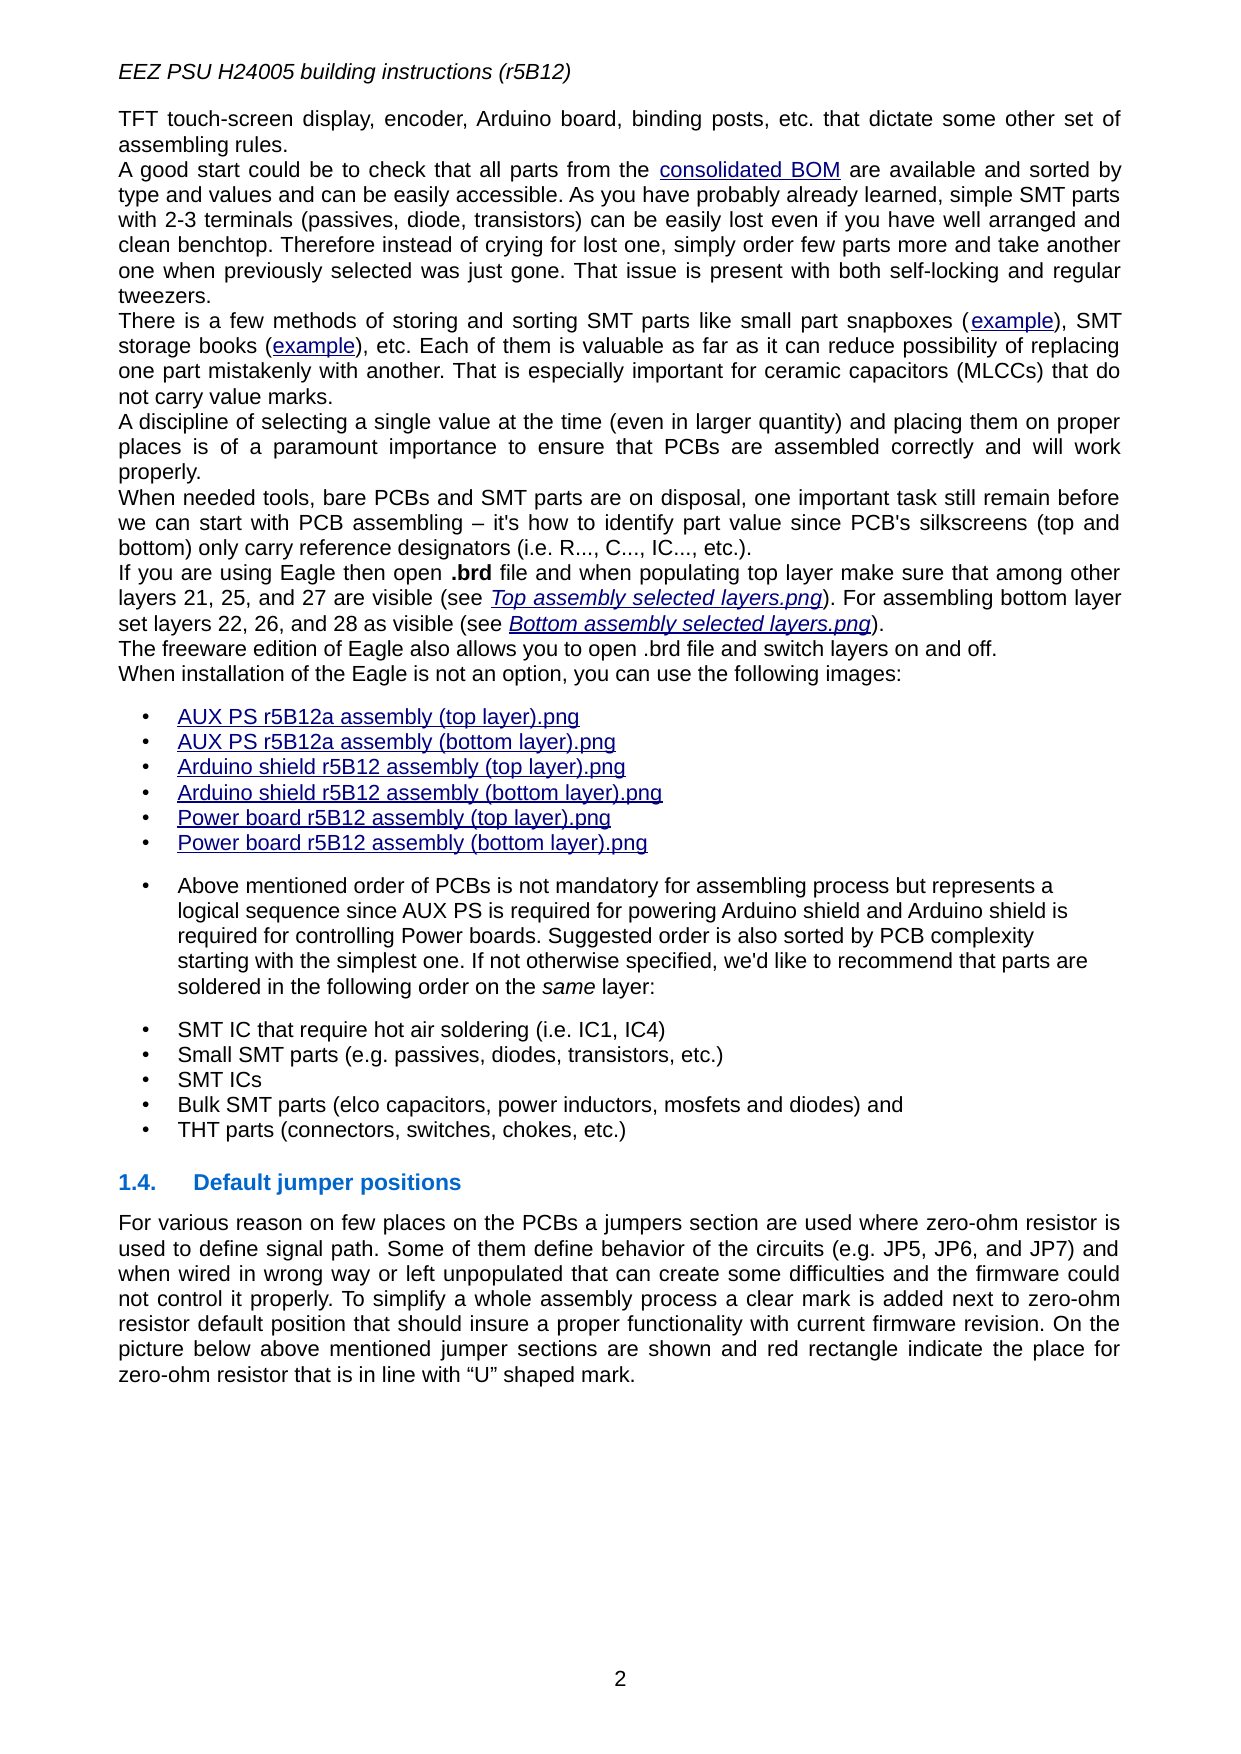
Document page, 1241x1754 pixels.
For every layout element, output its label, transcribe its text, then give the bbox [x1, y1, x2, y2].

list Power board r5B12 assembly (bottom layer).png [142, 830, 1110, 855]
text TFT touch-screen display, encoder, Arduino board, binding posts, etc. that dictate some other set of assembling rules. [118, 106, 1122, 157]
list Arduino shield r5B12 assembly (bottom layer).png [142, 779, 1110, 804]
text A good start could be to check that all parts from the consolidated BOM are available and sorted by type and values and can be easily accessible. As you have probably already learned, simple SMT parts with 2-3 terminals (passives, diode, transistors) can be easily lost even if you have well arranged and clean benchtop. Therefore instead of crying for lost one, simply order few parts more and take another one when previously selected was just gone. That issue is present with both self-locking and regular tweezers. [118, 157, 1122, 308]
list Bulk SMT parts (elco capacitors, power inductors, mosfets and diodes) and [142, 1092, 1110, 1117]
text The freeware edition of Eagle also allows you to open .brd file and switch layers on and off. [118, 636, 1122, 661]
list SMT ICs [142, 1067, 1110, 1092]
list AUX PS r5B12a assembly (bottom layer).png [142, 729, 1110, 754]
list Arduino shield r5B12 assembly (top layer).png [142, 754, 1110, 779]
list Above mentioned order of PCBs is not mandatory for assembling process but represents a logical sequence since AUX PS is required for powering Arduino shield and Arduino shield is required for controlling Power boards. Suggested order is also sorted by PCB complexity starting with the simplest one. If not otherwise specified, we'd like to recommend that parts are soldered in the following order on the same layer: [142, 873, 1110, 999]
list THT parts (connectors, switches, chokes, etc.) [142, 1117, 1110, 1142]
text A discipline of selecting a single value at the time (even in larger quantity) and placing them on proper places is of a paramount importance to ensure that PCBs are assembled correctly and will work properly. [118, 409, 1122, 484]
list Small SMT parts (e.g. passives, diodes, transistors, etc.) [142, 1042, 1110, 1067]
text There is a few methods of storing and sorting SMT parts like small part snapboxes (example), SMT storage books (example), etc. Each of them is valuable as far as it can reduce possibility of replacing one part mistakenly with another. That is especially important for ceramic capacitors (MLCCs) that do not carry value marks. [118, 308, 1122, 409]
text For various reason on few places on the PCBs a jumpers section are used where zero-ohm resistor is used to define signal path. Some of them define behavior of the circuits (e.g. JP5, JP6, and JP7) and when wired in wrong way or left unpopulated that can create some difficulties and the firmware could not control it properly. To simplify a whole assembly process a clear mark is added next to zero-ohm resistor default position that should insure a proper functionality with current firmware revision. On the picture below above mentioned jumper sections are shown and red rectangle indicate the place for zero-ohm resistor that is in line with “U” shaped mark. [118, 1210, 1122, 1387]
text When installation of the Eagle is not an option, you can use the following images: [118, 661, 1122, 686]
list SMT IC that require hot air soldering (i.e. IC1, IC4) [142, 1016, 1110, 1042]
list Power board r5B12 assembly (top layer).png [142, 804, 1110, 830]
text When needed tools, bare PCBs and SMT parts are on disposal, one important task still remain before we can start with PCB assembling – it's how to identify part value since PCB's silkscreens (top and bottom) only carry reference designators (i.e. R..., C..., IC..., etc.). [118, 484, 1122, 560]
text If you are using Eagle then open .brd file and when populating top layer make sure that among other layers 21, 25, and 27 are visible (see Top assembly selected layers.png). For assembling bottom layer set layers 22, 26, and 28 as visible (see Bottom assembly selected layers.png). [118, 560, 1122, 636]
list AUX PS r5B12a assembly (top layer).png [142, 704, 1110, 729]
subtitle Default jumper positions [118, 1169, 1122, 1195]
